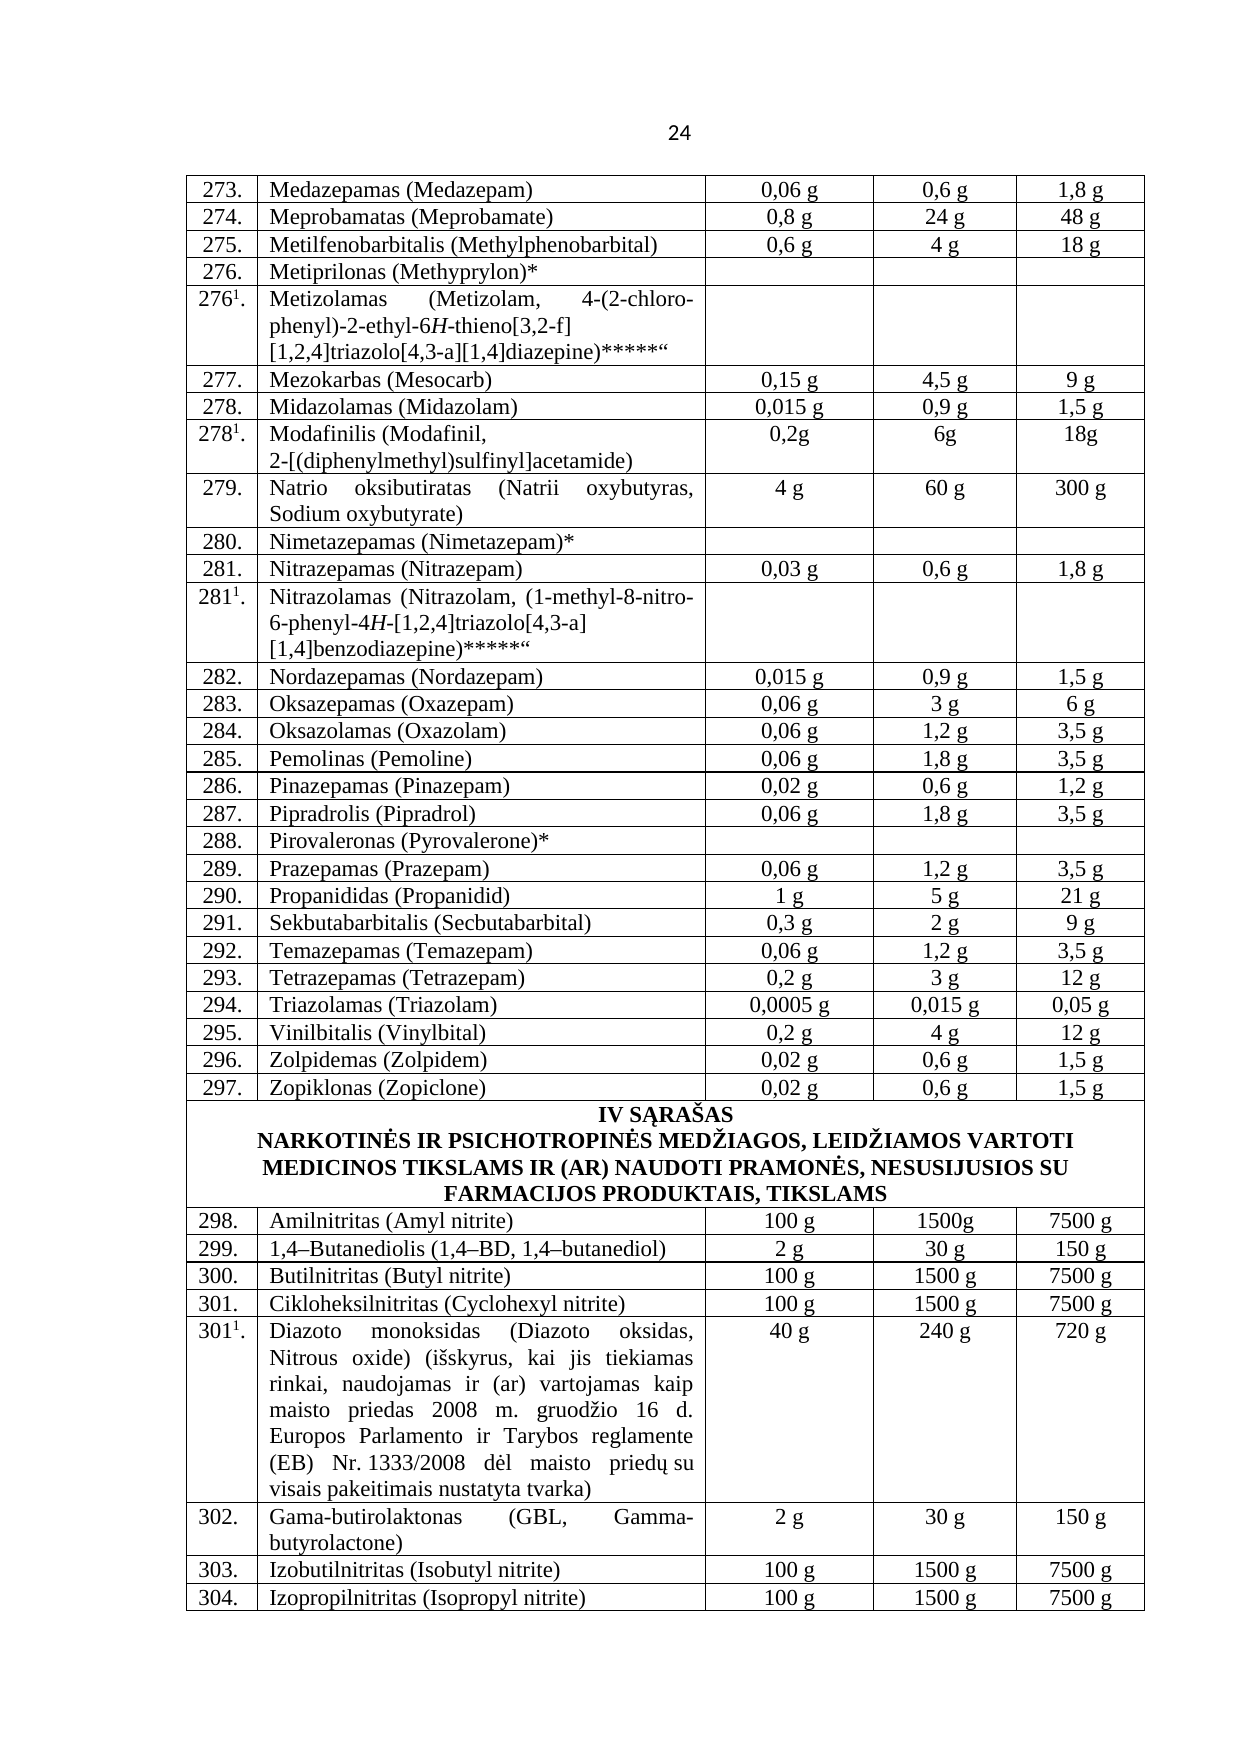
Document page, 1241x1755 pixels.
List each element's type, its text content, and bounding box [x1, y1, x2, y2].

table_cell Propanididas (Propanidid) [258, 882, 705, 908]
table_cell [1145, 1583, 1155, 1610]
table_cell 0,6 g [874, 773, 1016, 799]
table_cell 3 g [874, 690, 1016, 717]
table_cell 298. [187, 1208, 257, 1234]
table_cell [1145, 717, 1155, 744]
table_cell 283. [187, 690, 257, 717]
table_cell 294. [187, 992, 257, 1018]
table_cell 30 g [874, 1503, 1016, 1555]
table_cell [1145, 365, 1155, 392]
table_cell 300. [187, 1263, 257, 1289]
table_cell 277. [187, 366, 257, 392]
table_cell [1017, 286, 1144, 364]
table_cell 3,5 g [1017, 800, 1144, 826]
table_cell Diazoto monoksidas (Diazoto oksidas, Nitrous oxide) (išskyrus, kai jis tiekiamas rinkai, naudojamas ir (ar) vartojamas kaip maisto priedas 2008 m. gruodžio 16 d. Europos Parlamento ir Tarybos reglamente (EB) Nr. 1333/2008 dėl maisto priedų su visais pakeitimais nustatyta tvarka) [258, 1317, 705, 1502]
table_cell 1,4–Butanediolis (1,4–BD, 1,4–butanediol) [258, 1235, 705, 1261]
table_cell 282. [187, 663, 257, 689]
table_cell 0,06 g [706, 718, 873, 744]
table_cell Temazepamas (Temazepam) [258, 937, 705, 963]
table_cell Zopiklonas (Zopiclone) [258, 1074, 705, 1100]
table_cell 0,2g [706, 420, 873, 473]
table_cell [1017, 827, 1144, 853]
table_cell 1,2 g [1017, 773, 1144, 799]
table_cell 7500 g [1017, 1290, 1144, 1316]
table_cell Oksazepamas (Oxazepam) [258, 690, 705, 717]
table_cell 1,5 g [1017, 393, 1144, 419]
table_cell [1145, 744, 1155, 771]
table_cell [1017, 258, 1144, 284]
table_cell 0,015 g [706, 393, 873, 419]
table_cell [874, 258, 1016, 284]
table_cell 288. [187, 827, 257, 853]
table_cell 100 g [706, 1556, 873, 1583]
table_cell 9 g [1017, 366, 1144, 392]
table_cell Cikloheksilnitritas (Cyclohexyl nitrite) [258, 1290, 705, 1316]
table_cell [1145, 392, 1155, 419]
table_cell 7500 g [1017, 1584, 1144, 1610]
table_cell [1017, 528, 1144, 554]
table_cell Medazepamas (Medazepam) [258, 176, 705, 202]
table_cell [1145, 1045, 1155, 1073]
table_cell 3,5 g [1017, 855, 1144, 881]
table_cell 281. [187, 555, 257, 582]
table_cell 0,06 g [706, 855, 873, 881]
table_cell [1145, 908, 1155, 936]
table_cell Triazolamas (Triazolam) [258, 992, 705, 1018]
table_cell 295. [187, 1019, 257, 1045]
table_cell 297. [187, 1074, 257, 1100]
table_cell IV SĄRAŠAS NARKOTINĖS IR PSICHOTROPINĖS MEDŽIAGOS, LEIDŽIAMOS VARTOTI MEDICINOS TIKSLAMS IR (AR) NAUDOTI PRAMONĖS, NESUSIJUSIOS SU FARMACIJOS PRODUKTAIS, TIKSLAMS [187, 1101, 1144, 1207]
table_cell 0,9 g [874, 663, 1016, 689]
table_cell 720 g [1017, 1317, 1144, 1502]
table_cell 0,06 g [706, 690, 873, 717]
table_cell 100 g [706, 1208, 873, 1234]
table_cell [1145, 1073, 1155, 1100]
table_cell [1145, 202, 1155, 230]
table_cell 3011. [187, 1317, 257, 1502]
table_cell 2761. [187, 286, 257, 364]
table_cell 1,5 g [1017, 1046, 1144, 1073]
table_cell 2 g [706, 1235, 873, 1261]
table_cell 7500 g [1017, 1208, 1144, 1234]
table_cell 100 g [706, 1584, 873, 1610]
table_cell Izopropilnitritas (Isopropyl nitrite) [258, 1584, 705, 1610]
table_cell 3,5 g [1017, 718, 1144, 744]
table_cell 0,6 g [874, 1046, 1016, 1073]
table_cell 3,5 g [1017, 745, 1144, 771]
table_cell 304. [187, 1584, 257, 1610]
table_cell 100 g [706, 1290, 873, 1316]
table_cell 6 g [1017, 690, 1144, 717]
table_cell Pemolinas (Pemoline) [258, 745, 705, 771]
table_cell 273. [187, 176, 257, 202]
table_cell Vinilbitalis (Vinylbital) [258, 1019, 705, 1045]
table_cell [1145, 881, 1155, 908]
table_cell 1,5 g [1017, 1074, 1144, 1100]
table_cell [1145, 554, 1155, 582]
table_cell Metilfenobarbitalis (Methylphenobarbital) [258, 231, 705, 257]
table_cell 0,015 g [874, 992, 1016, 1018]
table_cell 284. [187, 718, 257, 744]
table_cell [1145, 1289, 1155, 1316]
table_cell 7500 g [1017, 1556, 1144, 1583]
table_cell [874, 583, 1016, 662]
table_cell 296. [187, 1046, 257, 1073]
table_cell Nordazepamas (Nordazepam) [258, 663, 705, 689]
table_cell [1145, 230, 1155, 257]
table_cell 150 g [1017, 1235, 1144, 1261]
table_cell 1500 g [874, 1584, 1016, 1610]
table_cell 1,8 g [1017, 555, 1144, 582]
table_cell 1,2 g [874, 937, 1016, 963]
table_cell [1145, 689, 1155, 717]
table_cell Amilnitritas (Amyl nitrite) [258, 1208, 705, 1234]
table_cell Nitrazolamas (Nitrazolam, (1-methyl-8-nitro-6-phenyl-4H-[1,2,4]triazolo[4,3-a][1,4]benzodiazepine)*****“ [258, 583, 705, 662]
table_cell 30 g [874, 1235, 1016, 1261]
table_cell 0,6 g [874, 1074, 1016, 1100]
table_cell [874, 286, 1016, 364]
table_cell Sekbutabarbitalis (Secbutabarbital) [258, 909, 705, 936]
table_cell 0,2 g [706, 964, 873, 991]
table_cell 0,02 g [706, 1074, 873, 1100]
table_cell Midazolamas (Midazolam) [258, 393, 705, 419]
table_cell [706, 286, 873, 364]
table_cell Meprobamatas (Meprobamate) [258, 203, 705, 230]
table_cell [1145, 419, 1155, 473]
table_cell 301. [187, 1290, 257, 1316]
table_cell 0,0005 g [706, 992, 873, 1018]
table_cell 7500 g [1017, 1263, 1144, 1289]
table_cell 275. [187, 231, 257, 257]
table_cell 12 g [1017, 964, 1144, 991]
table_cell 1,2 g [874, 855, 1016, 881]
table_cell 293. [187, 964, 257, 991]
table_cell [874, 827, 1016, 853]
table_cell Nimetazepamas (Nimetazepam)* [258, 528, 705, 554]
table_cell 0,015 g [706, 663, 873, 689]
table_cell [706, 258, 873, 284]
table_cell 300 g [1017, 474, 1144, 527]
table_cell Pinazepamas (Pinazepam) [258, 773, 705, 799]
table_cell 21 g [1017, 882, 1144, 908]
table_cell 1,8 g [1017, 176, 1144, 202]
table_cell Metizolamas (Metizolam, 4-(2-chloro-phenyl)-2-ethyl-6H-thieno[3,2-f][1,2,4]triazolo[4,3-a][1,4]diazepine)*****“ [258, 286, 705, 364]
table_cell [1145, 1018, 1155, 1045]
table_cell 290. [187, 882, 257, 908]
table_cell 9 g [1017, 909, 1144, 936]
table_cell 0,03 g [706, 555, 873, 582]
table_cell Izobutilnitritas (Isobutyl nitrite) [258, 1556, 705, 1583]
table_cell 1500 g [874, 1290, 1016, 1316]
table_cell [1145, 582, 1155, 662]
table_cell Pirovaleronas (Pyrovalerone)* [258, 827, 705, 853]
table_cell 0,6 g [874, 176, 1016, 202]
table_cell 0,6 g [874, 555, 1016, 582]
table_cell 280. [187, 528, 257, 554]
table_cell 274. [187, 203, 257, 230]
table_cell 1 g [706, 882, 873, 908]
table_cell 6g [874, 420, 1016, 473]
table_cell Modafinilis (Modafinil, 2-[(diphenylmethyl)sulfinyl]acetamide) [258, 420, 705, 473]
table_cell 18 g [1017, 231, 1144, 257]
table_cell [1145, 1316, 1155, 1502]
table_cell Zolpidemas (Zolpidem) [258, 1046, 705, 1073]
table_cell 4 g [706, 474, 873, 527]
table_cell 0,02 g [706, 773, 873, 799]
table_cell 289. [187, 855, 257, 881]
table_cell 1500 g [874, 1556, 1016, 1583]
table_cell [1145, 1207, 1155, 1234]
table_cell [1145, 473, 1155, 527]
table_cell [1145, 527, 1155, 554]
table_cell 3,5 g [1017, 937, 1144, 963]
table_cell 287. [187, 800, 257, 826]
table_cell 0,06 g [706, 800, 873, 826]
table_cell 303. [187, 1556, 257, 1583]
table_cell 1,8 g [874, 800, 1016, 826]
table_cell [1145, 175, 1155, 202]
table_cell 48 g [1017, 203, 1144, 230]
table_cell 0,3 g [706, 909, 873, 936]
table_cell 1,5 g [1017, 663, 1144, 689]
table_cell [1017, 583, 1144, 662]
table_cell 2 g [874, 909, 1016, 936]
table_cell [1145, 285, 1155, 364]
table_cell 4,5 g [874, 366, 1016, 392]
table_cell [1145, 854, 1155, 881]
table_cell [1145, 1502, 1155, 1555]
table_cell 5 g [874, 882, 1016, 908]
table_cell 0,06 g [706, 937, 873, 963]
table_cell 150 g [1017, 1503, 1144, 1555]
table_cell Natrio oksibutiratas (Natrii oxybutyras, Sodium oxybutyrate) [258, 474, 705, 527]
table_cell Mezokarbas (Mesocarb) [258, 366, 705, 392]
table_cell 0,15 g [706, 366, 873, 392]
table_cell 292. [187, 937, 257, 963]
table_cell 2781. [187, 420, 257, 473]
table_cell 40 g [706, 1317, 873, 1502]
table_cell 0,02 g [706, 1046, 873, 1073]
table_cell Nitrazepamas (Nitrazepam) [258, 555, 705, 582]
table_cell [1145, 771, 1155, 799]
table_cell [1145, 963, 1155, 991]
table_cell 0,06 g [706, 745, 873, 771]
table_cell 1,8 g [874, 745, 1016, 771]
table_cell 60 g [874, 474, 1016, 527]
table_cell 0,05 g [1017, 992, 1144, 1018]
table_cell [706, 528, 873, 554]
table_cell 286. [187, 773, 257, 799]
table_cell 278. [187, 393, 257, 419]
table_cell 0,2 g [706, 1019, 873, 1045]
table_cell 4 g [874, 231, 1016, 257]
table_cell 3 g [874, 964, 1016, 991]
table_cell Gama-butirolaktonas (GBL, Gamma-butyrolactone) [258, 1503, 705, 1555]
table_cell [1145, 257, 1155, 284]
table_cell 0,06 g [706, 176, 873, 202]
table_cell Oksazolamas (Oxazolam) [258, 718, 705, 744]
table_cell 24 g [874, 203, 1016, 230]
table_cell [1145, 1261, 1155, 1289]
table_cell Butilnitritas (Butyl nitrite) [258, 1263, 705, 1289]
table_cell [1145, 1234, 1155, 1261]
table_cell 299. [187, 1235, 257, 1261]
table_cell 100 g [706, 1263, 873, 1289]
table_cell 18g [1017, 420, 1144, 473]
table_cell [1145, 991, 1155, 1018]
table_cell 1500g [874, 1208, 1016, 1234]
table_cell 279. [187, 474, 257, 527]
table_cell [1145, 1555, 1155, 1583]
table_cell 2811. [187, 583, 257, 662]
table_cell [874, 528, 1016, 554]
table_cell 276. [187, 258, 257, 284]
table_cell Tetrazepamas (Tetrazepam) [258, 964, 705, 991]
table_cell 291. [187, 909, 257, 936]
table_cell 1500 g [874, 1263, 1016, 1289]
table_cell [1145, 799, 1155, 826]
table_cell Metiprilonas (Methyprylon)* [258, 258, 705, 284]
table_cell [1145, 936, 1155, 963]
table_cell 240 g [874, 1317, 1016, 1502]
table_cell 2 g [706, 1503, 873, 1555]
table_cell 1,2 g [874, 718, 1016, 744]
table_cell 285. [187, 745, 257, 771]
table_cell 12 g [1017, 1019, 1144, 1045]
table_cell 302. [187, 1503, 257, 1555]
table_cell 0,9 g [874, 393, 1016, 419]
table_cell 0,8 g [706, 203, 873, 230]
table_cell 4 g [874, 1019, 1016, 1045]
table_cell [706, 827, 873, 853]
table_cell [706, 583, 873, 662]
table_cell 0,6 g [706, 231, 873, 257]
table_cell [1145, 826, 1155, 853]
table_cell Pipradrolis (Pipradrol) [258, 800, 705, 826]
table_cell [1145, 662, 1155, 689]
table_cell Prazepamas (Prazepam) [258, 855, 705, 881]
table_cell [1145, 1100, 1155, 1207]
